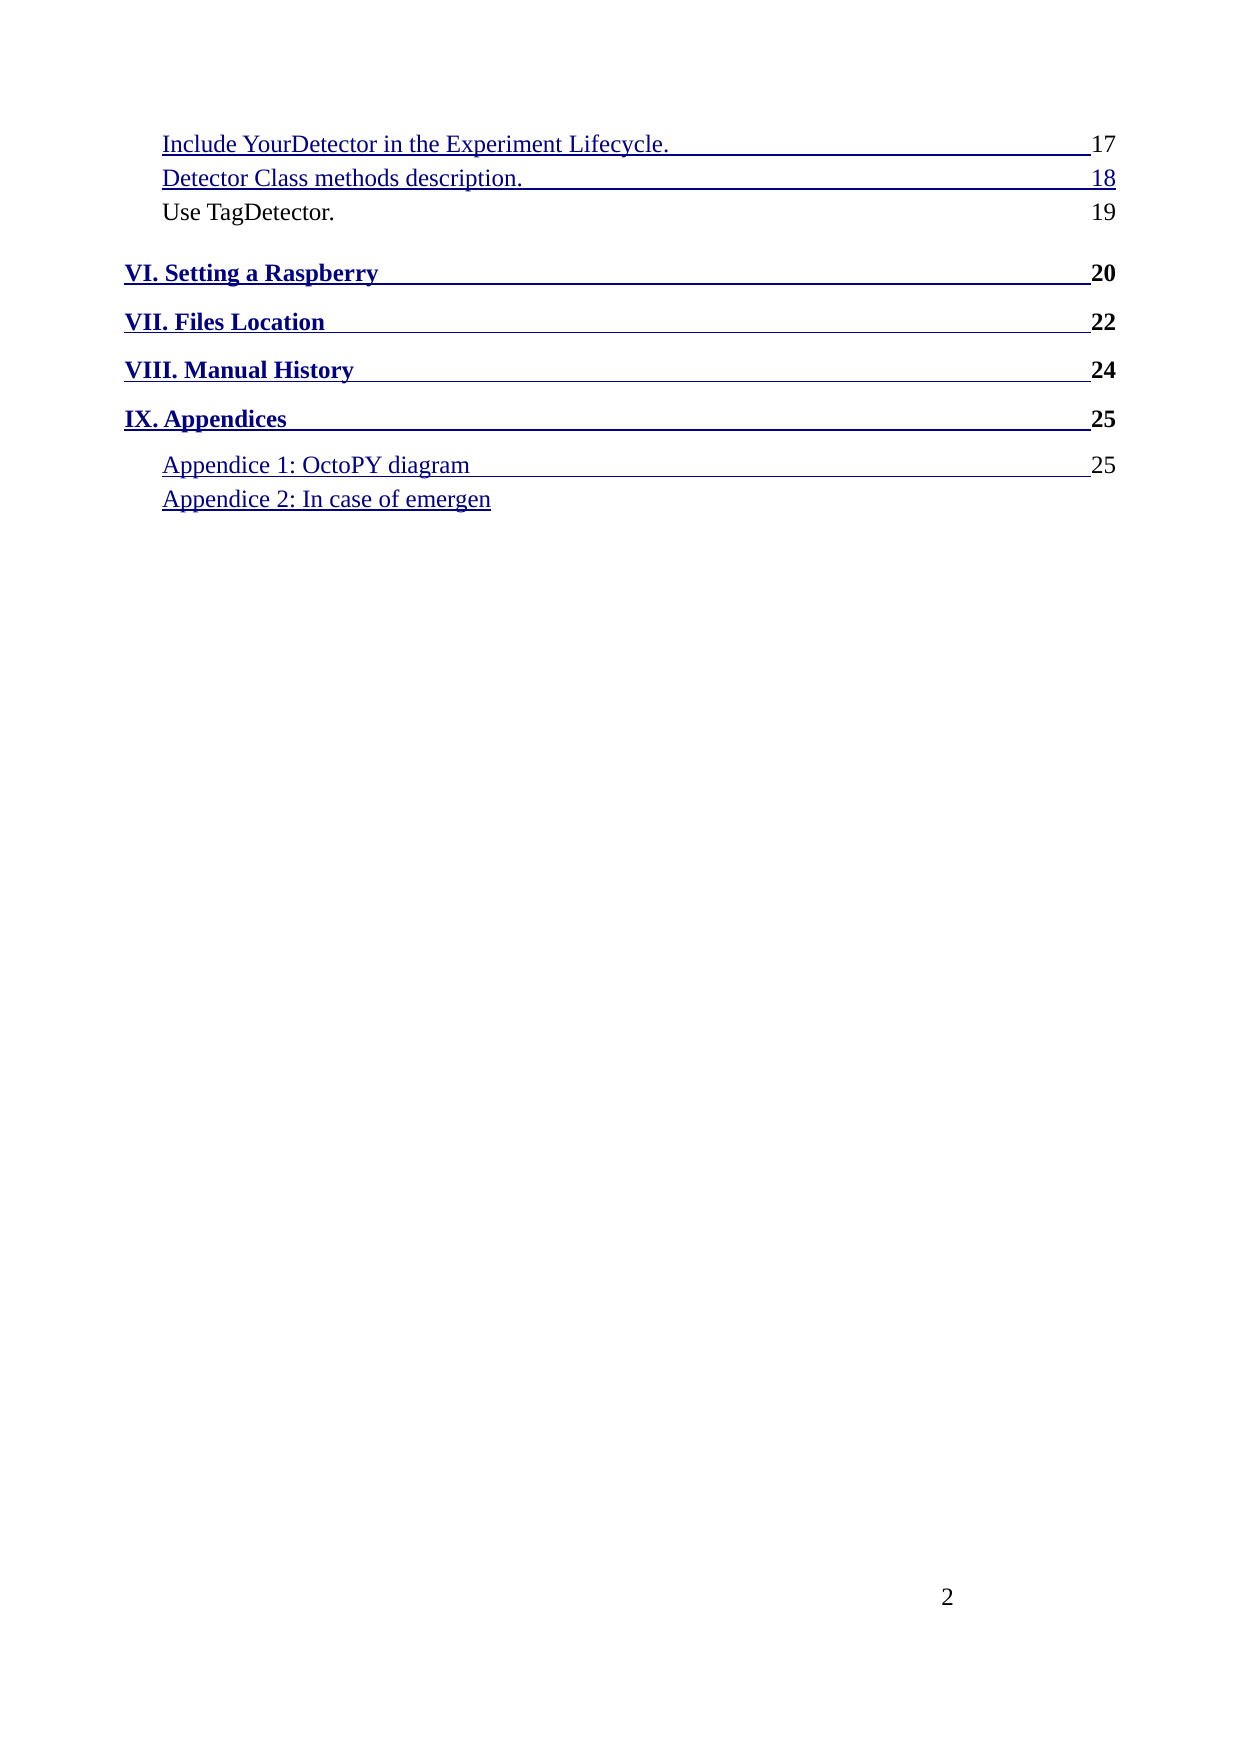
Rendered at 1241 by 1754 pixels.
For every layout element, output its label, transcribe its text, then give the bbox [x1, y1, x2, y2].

text VIII. Manual History 24 [118, 350, 1122, 384]
text VI. Setting a Raspberry 20 [118, 253, 1122, 287]
text Appendice 2: In case of emergen [156, 479, 1122, 519]
text Detector Class methods description. 18 [156, 158, 1122, 192]
text Appendice 1: OctoPY diagram 25 [156, 445, 1122, 479]
text VII. Files Location 22 [118, 302, 1122, 336]
text Use TagDetector. 19 [156, 192, 1122, 232]
text IX. Appendices 25 [118, 399, 1122, 439]
text Include YourDetector in the Experiment Lifecycle. 17 [156, 124, 1122, 158]
